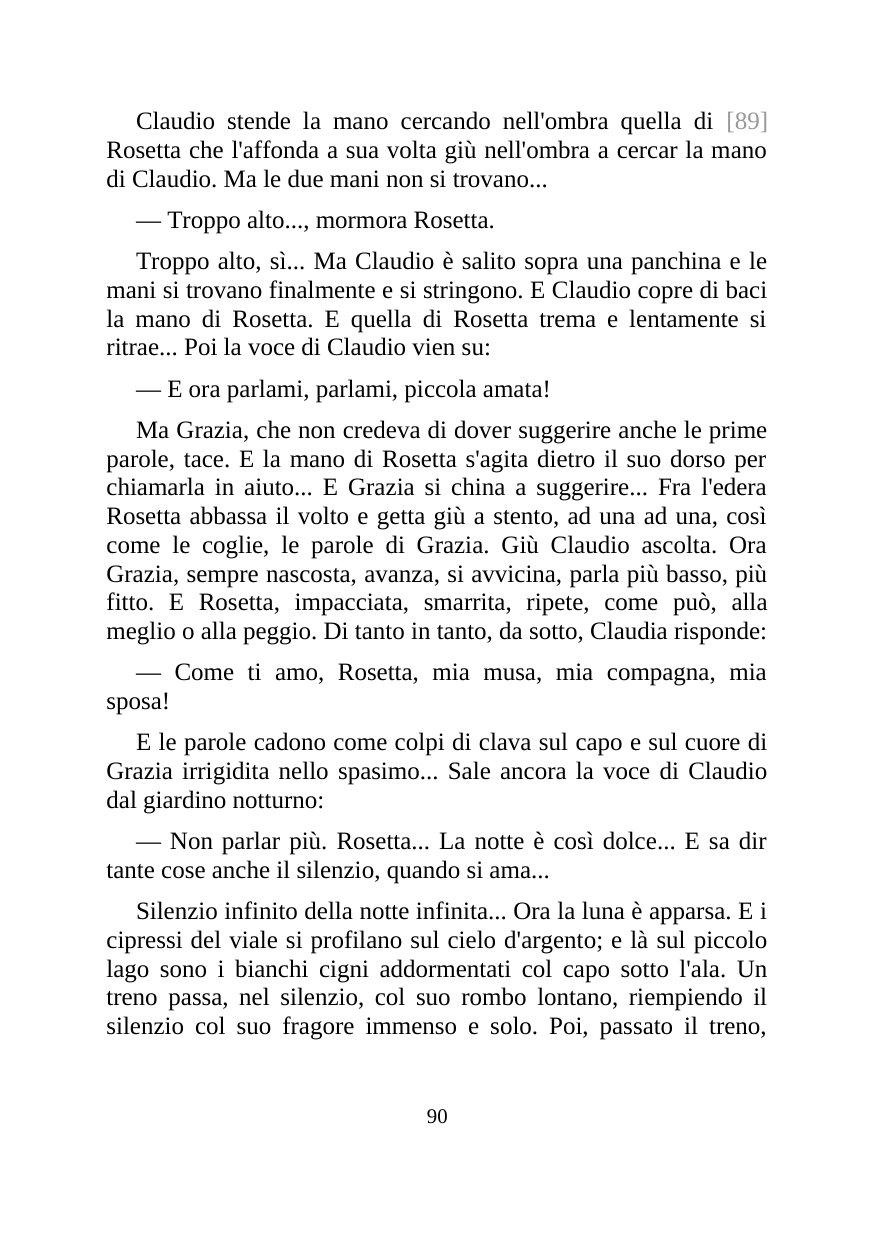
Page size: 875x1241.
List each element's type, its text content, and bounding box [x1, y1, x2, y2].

text — Non parlar più. Rosetta... La notte è così dolce... E sa dir tante cose anche il silenzio, quando si ama... [106, 826, 768, 884]
text — E ora parlami, parlami, piccola amata! [106, 374, 768, 402]
text Silenzio infinito della notte infinita... Ora la luna è apparsa. E i cipressi del viale si profilano sul cielo d'argento; e là sul piccolo lago sono i bianchi cigni addormentati col capo sotto l'ala. Un treno passa, nel silenzio, col suo rombo lontano, riempiendo il silenzio col suo fragore immenso e solo. Poi, passato il treno, [106, 896, 768, 1040]
text Ma Grazia, che non credeva di dover suggerire anche le prime parole, tace. E la mano di Rosetta s'agita dietro il suo dorso per chiamarla in aiuto... E Grazia si china a suggerire... Fra l'edera Rosetta abbassa il volto e getta giù a stento, ad una ad una, così come le coglie, le parole di Grazia. Giù Claudio ascolta. Ora Grazia, sempre nascosta, avanza, si avvicina, parla più basso, più fitto. E Rosetta, impacciata, smarrita, ripete, come può, alla meglio o alla peggio. Di tanto in tanto, da sotto, Claudia risponde: [106, 415, 768, 645]
text — Troppo alto..., mormora Rosetta. [106, 205, 768, 234]
text Claudio stende la mano cercando nell'ombra quella di [89] Rosetta che l'affonda a sua volta giù nell'ombra a cercar la mano di Claudio. Ma le due mani non si trovano... [106, 106, 768, 192]
text Troppo alto, sì... Ma Claudio è salito sopra una panchina e le mani si trovano finalmente e si stringono. E Claudio copre di baci la mano di Rosetta. E quella di Rosetta trema e lentamente si ritrae... Poi la voce di Claudio vien su: [106, 246, 768, 361]
text — Come ti amo, Rosetta, mia musa, mia compagna, mia sposa! [106, 657, 768, 715]
text E le parole cadono come colpi di clava sul capo e sul cuore di Grazia irrigidita nello spasimo... Sale ancora la voce di Claudio dal giardino notturno: [106, 727, 768, 814]
